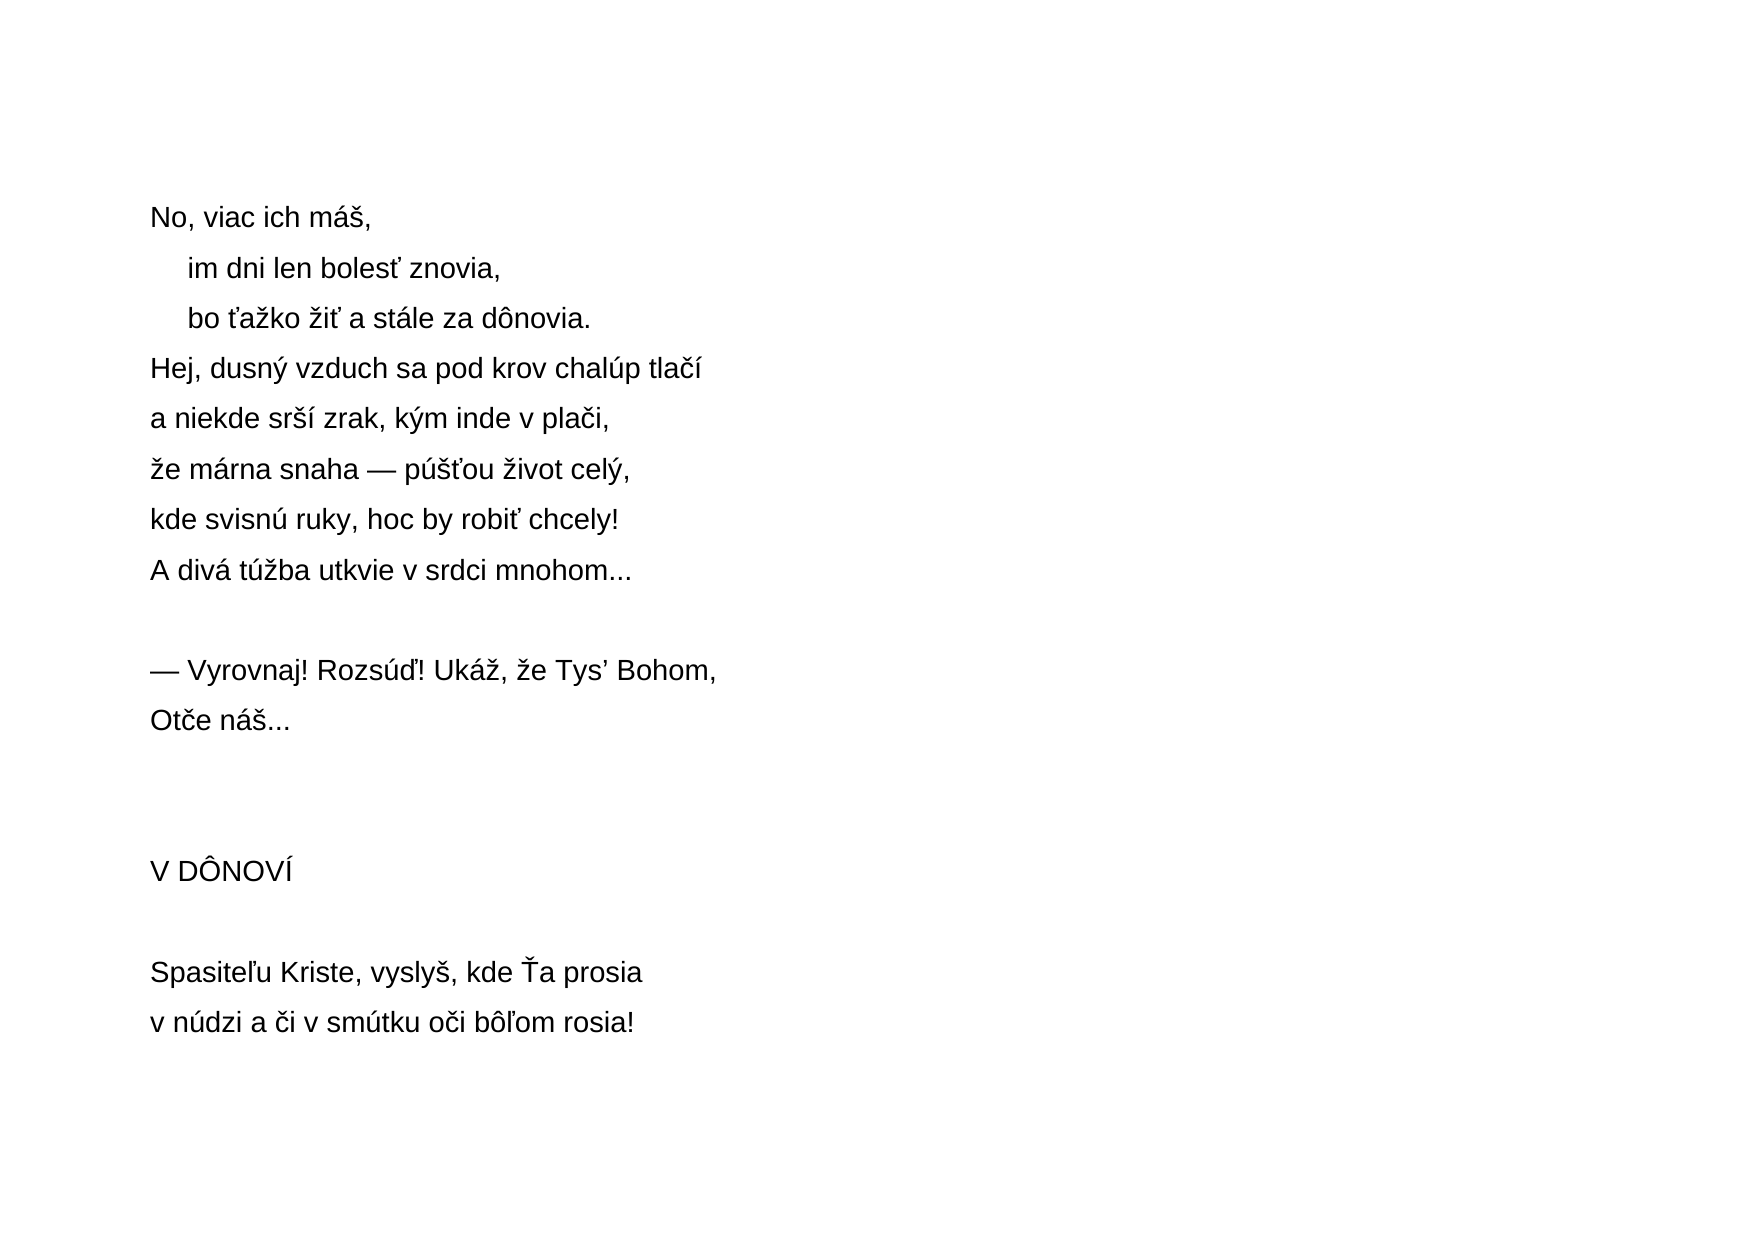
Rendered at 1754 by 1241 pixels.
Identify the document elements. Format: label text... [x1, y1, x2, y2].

text No, viac ich máš, [150, 200, 1243, 234]
text im dni len bolesť znovia, [150, 251, 1243, 284]
text v núdzi a či v smútku oči bôľom rosia! [150, 1005, 1243, 1039]
subtitle V DÔNOVÍ [150, 854, 1243, 888]
text Spasiteľu Kriste, vyslyš, kde Ťa prosia [150, 955, 1243, 988]
text Otče náš... [150, 703, 1243, 737]
text A divá túžba utkvie v srdci mnohom... [150, 552, 1243, 586]
text že márna snaha — púšťou život celý, [150, 452, 1243, 485]
text kde svisnú ruky, hoc by robiť chcely! [150, 502, 1243, 536]
text bo ťažko žiť a stále za dônovia. [150, 301, 1243, 334]
text — Vyrovnaj! Rozsúď! Ukáž, že Tys’ Bohom, [150, 653, 1243, 687]
text a niekde srší zrak, kým inde v plači, [150, 402, 1243, 435]
text Hej, dusný vzduch sa pod krov chalúp tlačí [150, 351, 1243, 385]
